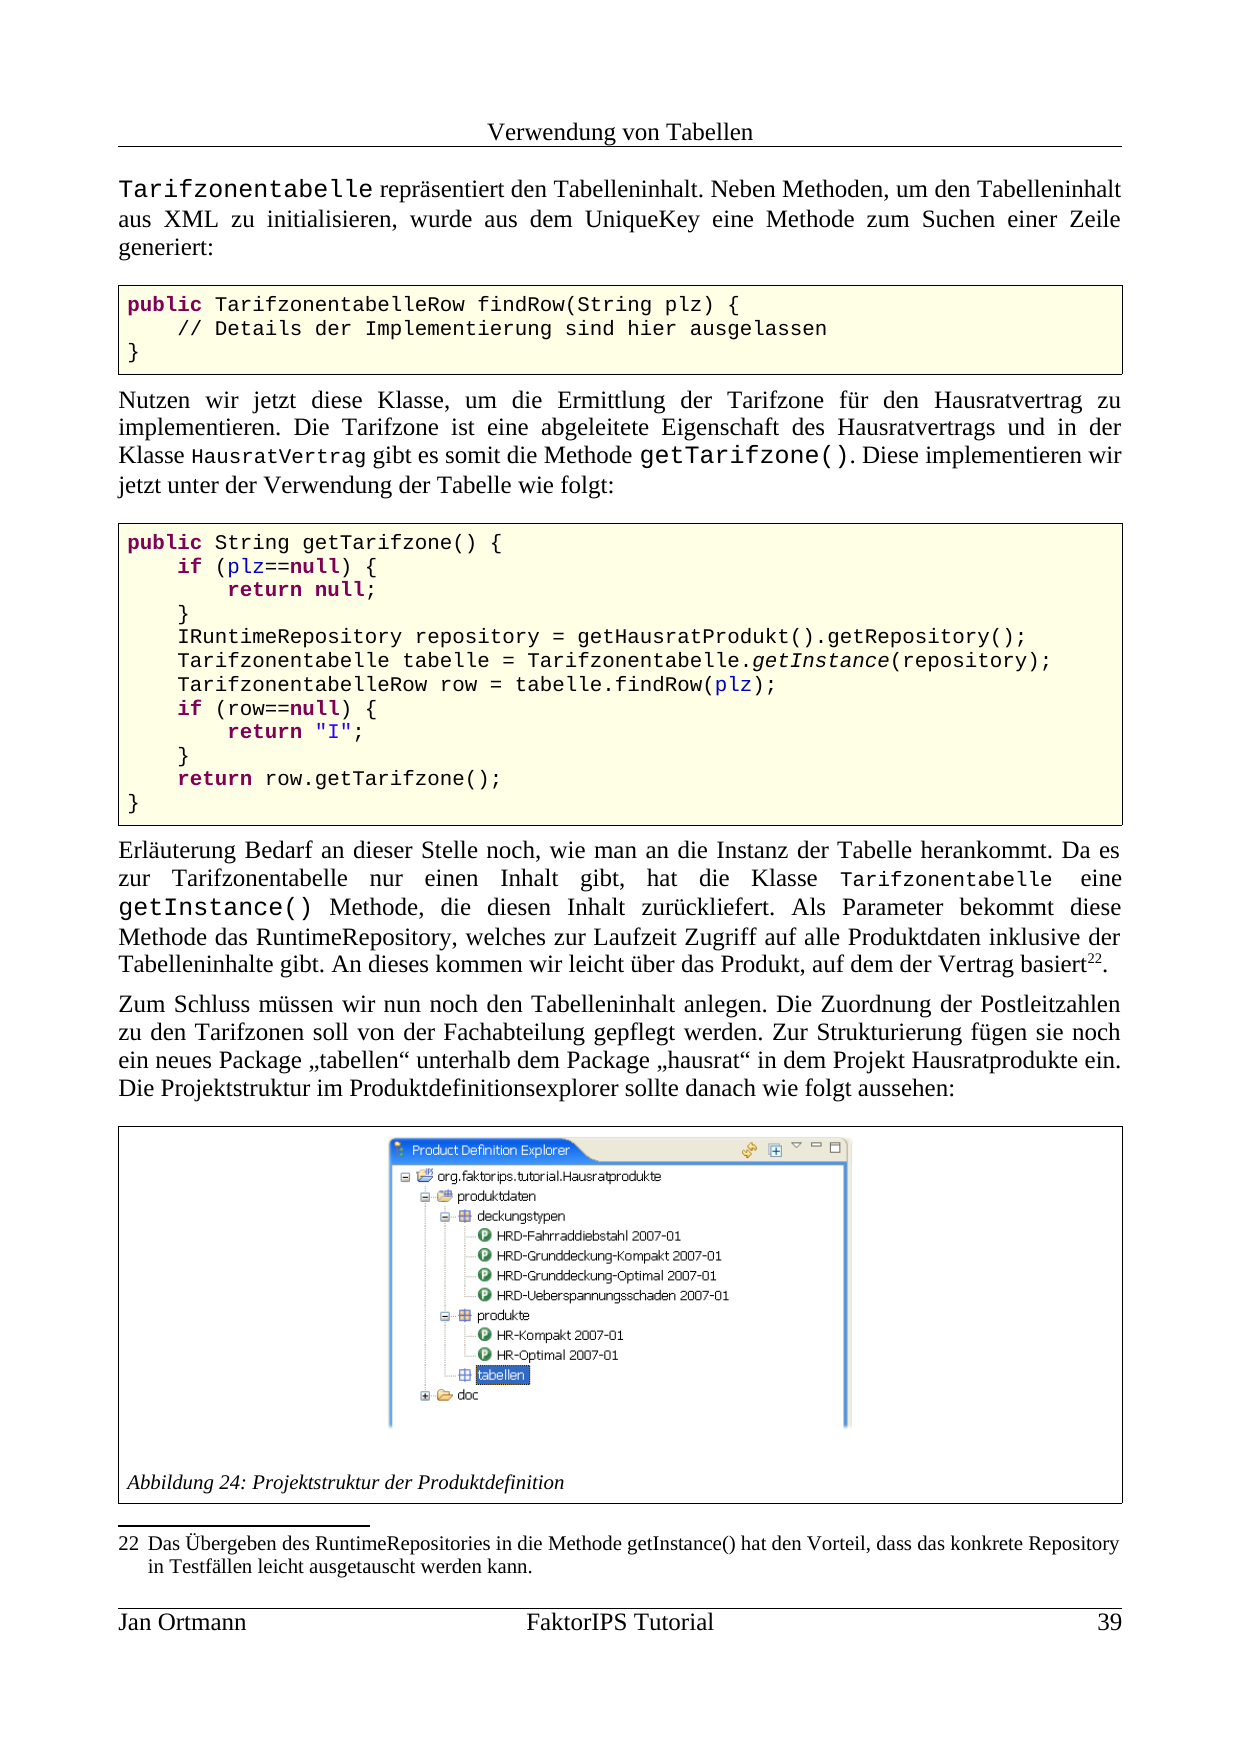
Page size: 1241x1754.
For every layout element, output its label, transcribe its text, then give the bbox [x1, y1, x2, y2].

text // Details der Implementierung sind hier ausgelassen [127, 318, 1113, 341]
text } [127, 603, 1113, 627]
text Tarifzonentabelle repräsentiert den Tabelleninhalt. Neben Methoden, um den Tabelleninhalt aus XML zu initialisieren, wurde aus dem UniqueKey eine Methode zum Suchen einer Zeile generiert: [118, 175, 1122, 261]
text } [127, 792, 1113, 816]
text [118, 511, 1122, 523]
text Nutzen wir jetzt diese Klasse, um die Ermittlung der Tarifzone für den Hausratvertrag zu implementieren. Die Tarifzone ist eine abgeleitete Eigenschaft des Hausratvertrags und in der Klasse HausratVertrag gibt es somit die Methode getTarifzone(). Diese implementieren wir jetzt unter der Verwendung der Tabelle wie folgt: [118, 375, 1122, 499]
text public TarifzonentabelleRow findRow(String plz) { [127, 294, 1113, 318]
text Abbildung 24: Projektstruktur der Produktdefinition [127, 1471, 1113, 1494]
text Zum Schluss müssen wir nun noch den Tabelleninhalt anlegen. Die Zuordnung der Postleitzahlen zu den Tarifzonen soll von der Fachabteilung gepflegt werden. Zur Strukturierung fügen sie noch ein neues Package „tabellen“ unterhalb dem Package „hausrat“ in dem Projekt Hausratprodukte ein. Die Projektstruktur im Produktdefinitionsexplorer sollte danach wie folgt aussehen: [118, 991, 1122, 1101]
text } [127, 341, 1113, 365]
text return row.getTarifzone(); [127, 768, 1113, 792]
text IRuntimeRepository repository = getHausratProdukt().getRepository(); [127, 627, 1113, 650]
picture [385, 1134, 855, 1431]
text [118, 273, 1122, 284]
text Tarifzonentabelle tabelle = Tarifzonentabelle.getInstance(repository); [127, 650, 1113, 674]
text return "I"; [127, 721, 1113, 745]
text Das Übergeben des RuntimeRepositories in die Methode getInstance() hat den Vorteil, dass das konkrete Repository in Testfällen leicht ausgetauscht werden kann. [118, 1532, 1122, 1578]
text Erläuterung Bedarf an dieser Stelle noch, wie man an die Instanz der Tabelle herankommt. Da es zur Tarifzonentabelle nur einen Inhalt gibt, hat die Klasse Tarifzonentabelle eine getInstance() Methode, die diesen Inhalt zurückliefert. Als Parameter bekommt diese Methode das RuntimeRepository, welches zur Laufzeit Zugriff auf alle Produktdaten inklusive der Tabelleninhalte gibt. An dieses kommen wir leicht über das Produkt, auf dem der Vertrag basiert. [118, 826, 1122, 978]
text return null; [127, 579, 1113, 603]
text if (plz==null) { [127, 556, 1113, 579]
text if (row==null) { [127, 697, 1113, 721]
text public String getTarifzone() { [127, 532, 1113, 556]
text TarifzonentabelleRow row = tabelle.findRow(plz); [127, 674, 1113, 697]
text } [127, 745, 1113, 768]
